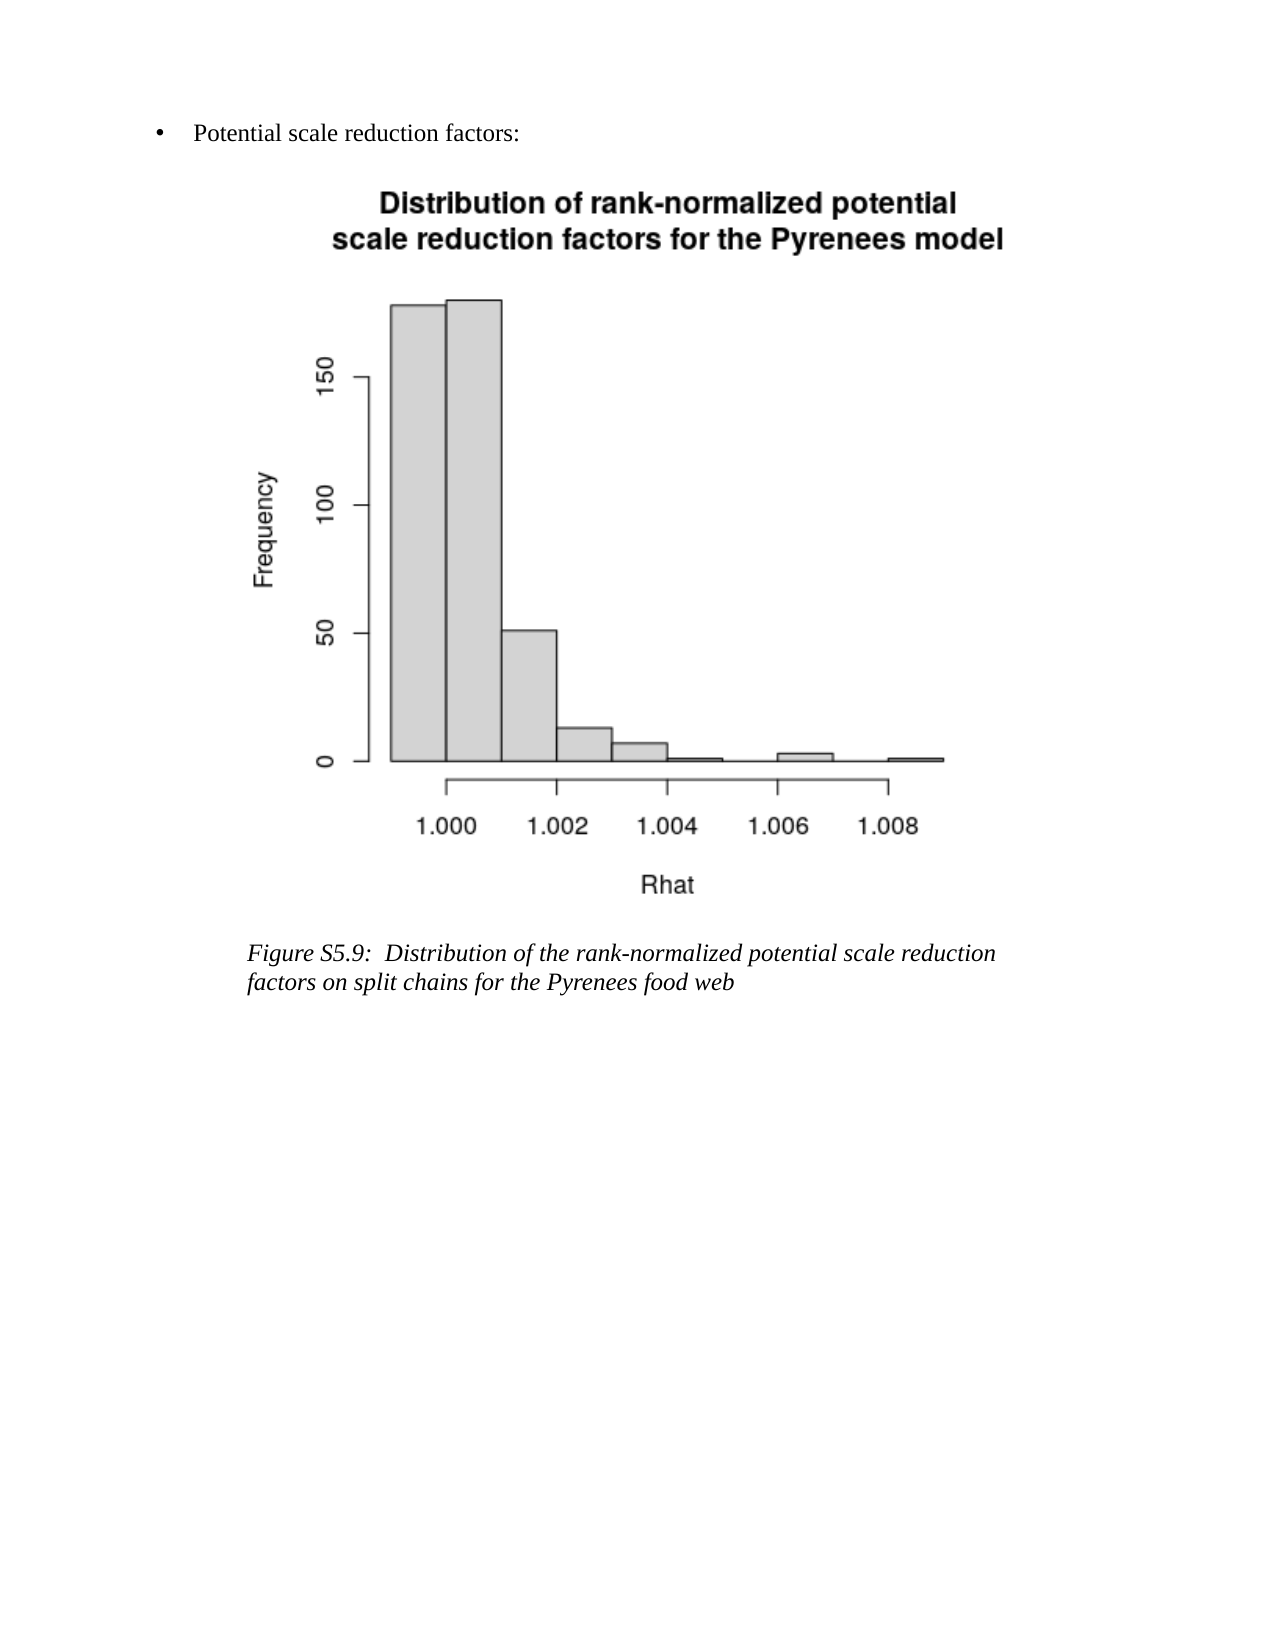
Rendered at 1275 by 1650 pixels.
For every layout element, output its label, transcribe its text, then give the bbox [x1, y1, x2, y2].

picture [246, 159, 1029, 933]
text Figure S5.9: Distribution of the rank-normalized potential scale reduction factors on split chains for the Pyrenees food web [247, 933, 1028, 996]
list Potential scale reduction factors: [156, 118, 1157, 147]
